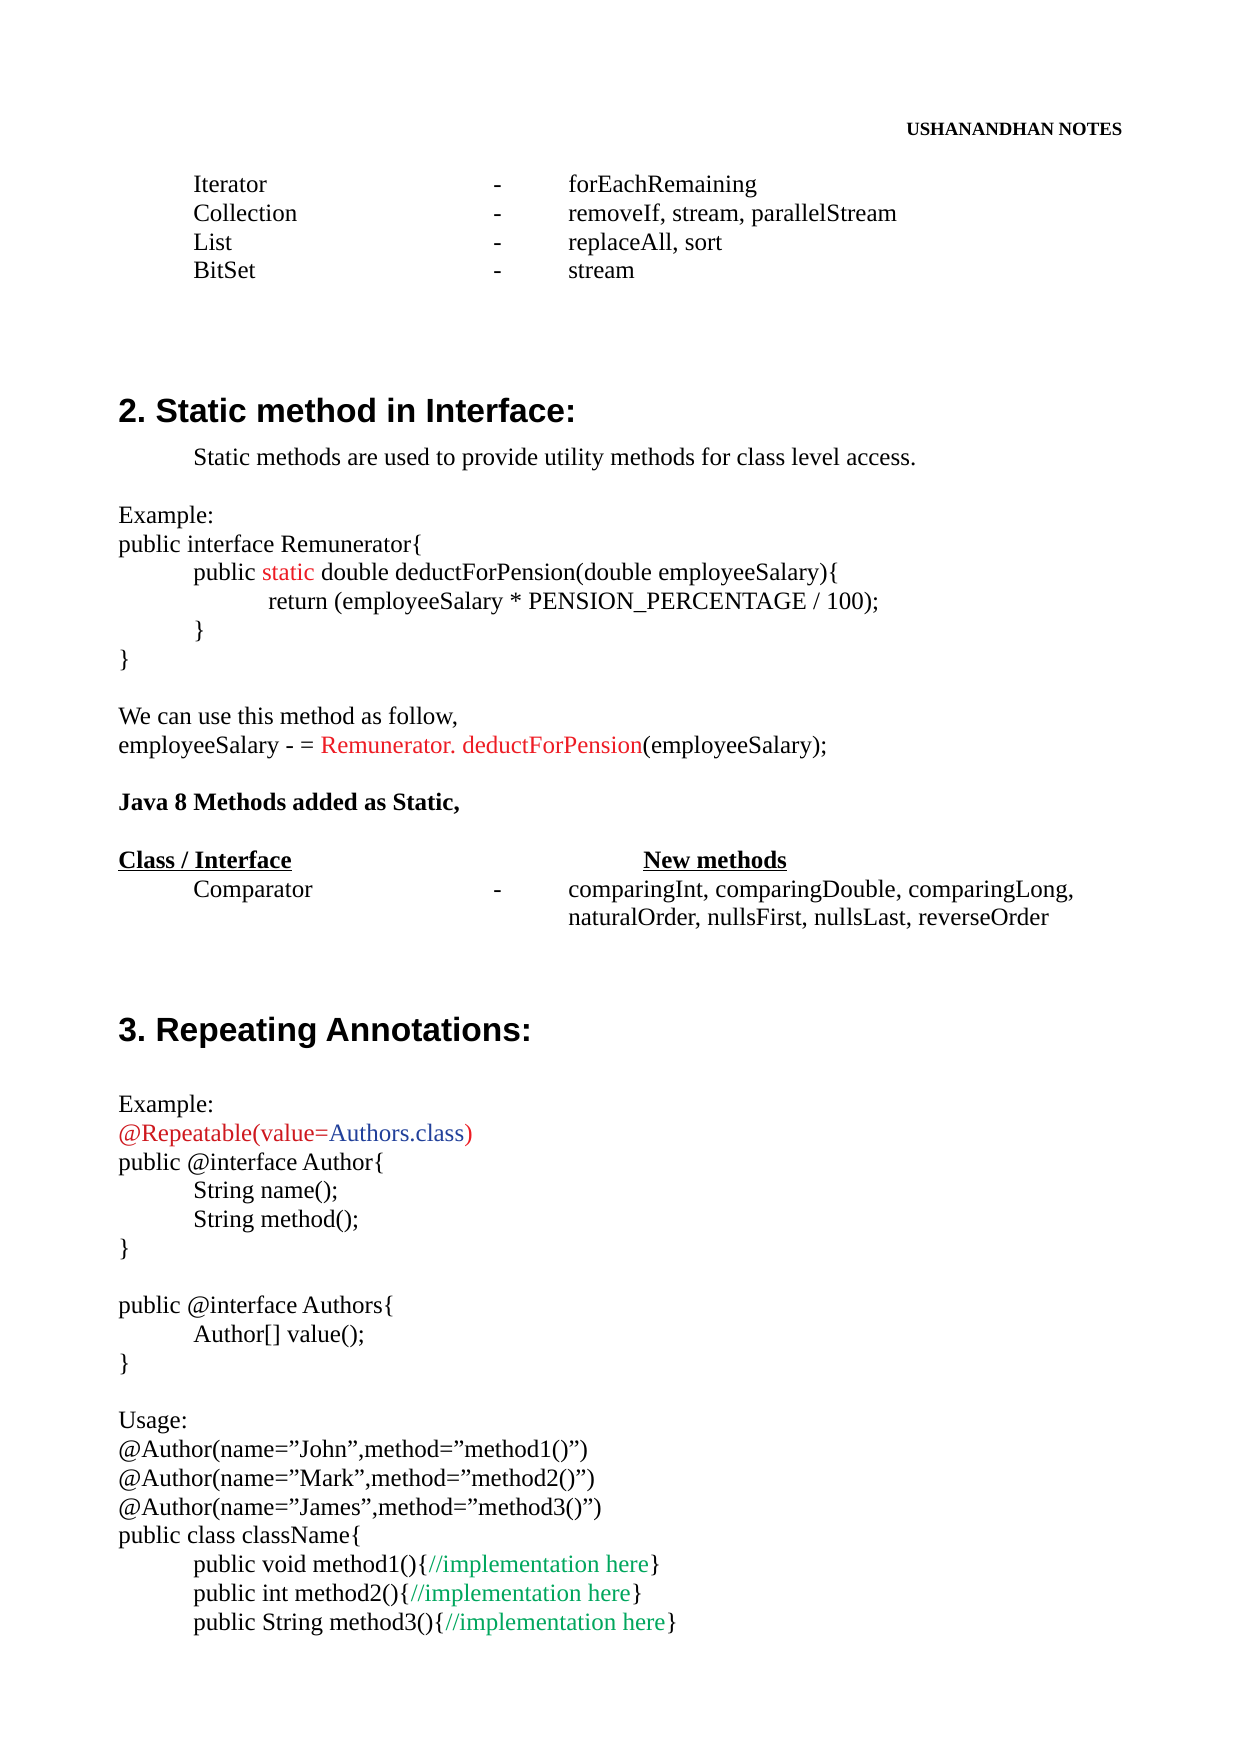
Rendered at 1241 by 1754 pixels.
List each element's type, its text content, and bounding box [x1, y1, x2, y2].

text public void method1(){//implementation here} [118, 1549, 1122, 1578]
text public interface Remunerator{ [118, 529, 1122, 557]
text Static methods are used to provide utility methods for class level access. [118, 442, 1122, 471]
text } [118, 1348, 1122, 1377]
text public int method2(){//implementation here} [118, 1578, 1122, 1607]
text Collection - removeIf, stream, parallelStream [118, 198, 1122, 227]
text public static double deductForPension(double employeeSalary){ [118, 557, 1122, 586]
text employeeSalary - = Remunerator. deductForPension(employeeSalary); [118, 730, 1122, 759]
text Comparator - comparingInt, comparingDouble, comparingLong, [118, 874, 1122, 902]
text public String method3(){//implementation here} [118, 1607, 1122, 1636]
text @Repeatable(value=Authors.class) [118, 1118, 1122, 1147]
text Usage: [118, 1406, 1122, 1434]
subtitle 2. Static method in Interface: [118, 391, 1122, 430]
text return (employeeSalary * PENSION_PERCENTAGE / 100); [118, 586, 1122, 615]
text } [118, 644, 1122, 672]
text public class className{ [118, 1521, 1122, 1549]
text public @interface Author{ [118, 1147, 1122, 1176]
text @Author(name=”Mark”,method=”method2()”) [118, 1463, 1122, 1492]
text String name(); [118, 1176, 1122, 1204]
subtitle 3. Repeating Annotations: [118, 1009, 1122, 1048]
text We can use this method as follow, [118, 701, 1122, 730]
text Example: [118, 1089, 1122, 1118]
text @Author(name=”James”,method=”method3()”) [118, 1492, 1122, 1521]
text List - replaceAll, sort [118, 227, 1122, 255]
text naturalOrder, nullsFirst, nullsLast, reverseOrder [118, 902, 1122, 931]
text Java 8 Methods added as Static, [118, 787, 1122, 816]
text BitSet - stream [118, 255, 1122, 284]
text Example: [118, 500, 1122, 529]
text Author[] value(); [118, 1319, 1122, 1348]
text Iterator - forEachRemaining [118, 169, 1122, 198]
text } [118, 1233, 1122, 1262]
text @Author(name=”John”,method=”method1()”) [118, 1434, 1122, 1463]
text String method(); [118, 1204, 1122, 1233]
text public @interface Authors{ [118, 1291, 1122, 1319]
text } [118, 615, 1122, 644]
text Class / Interface New methods [118, 845, 1122, 874]
